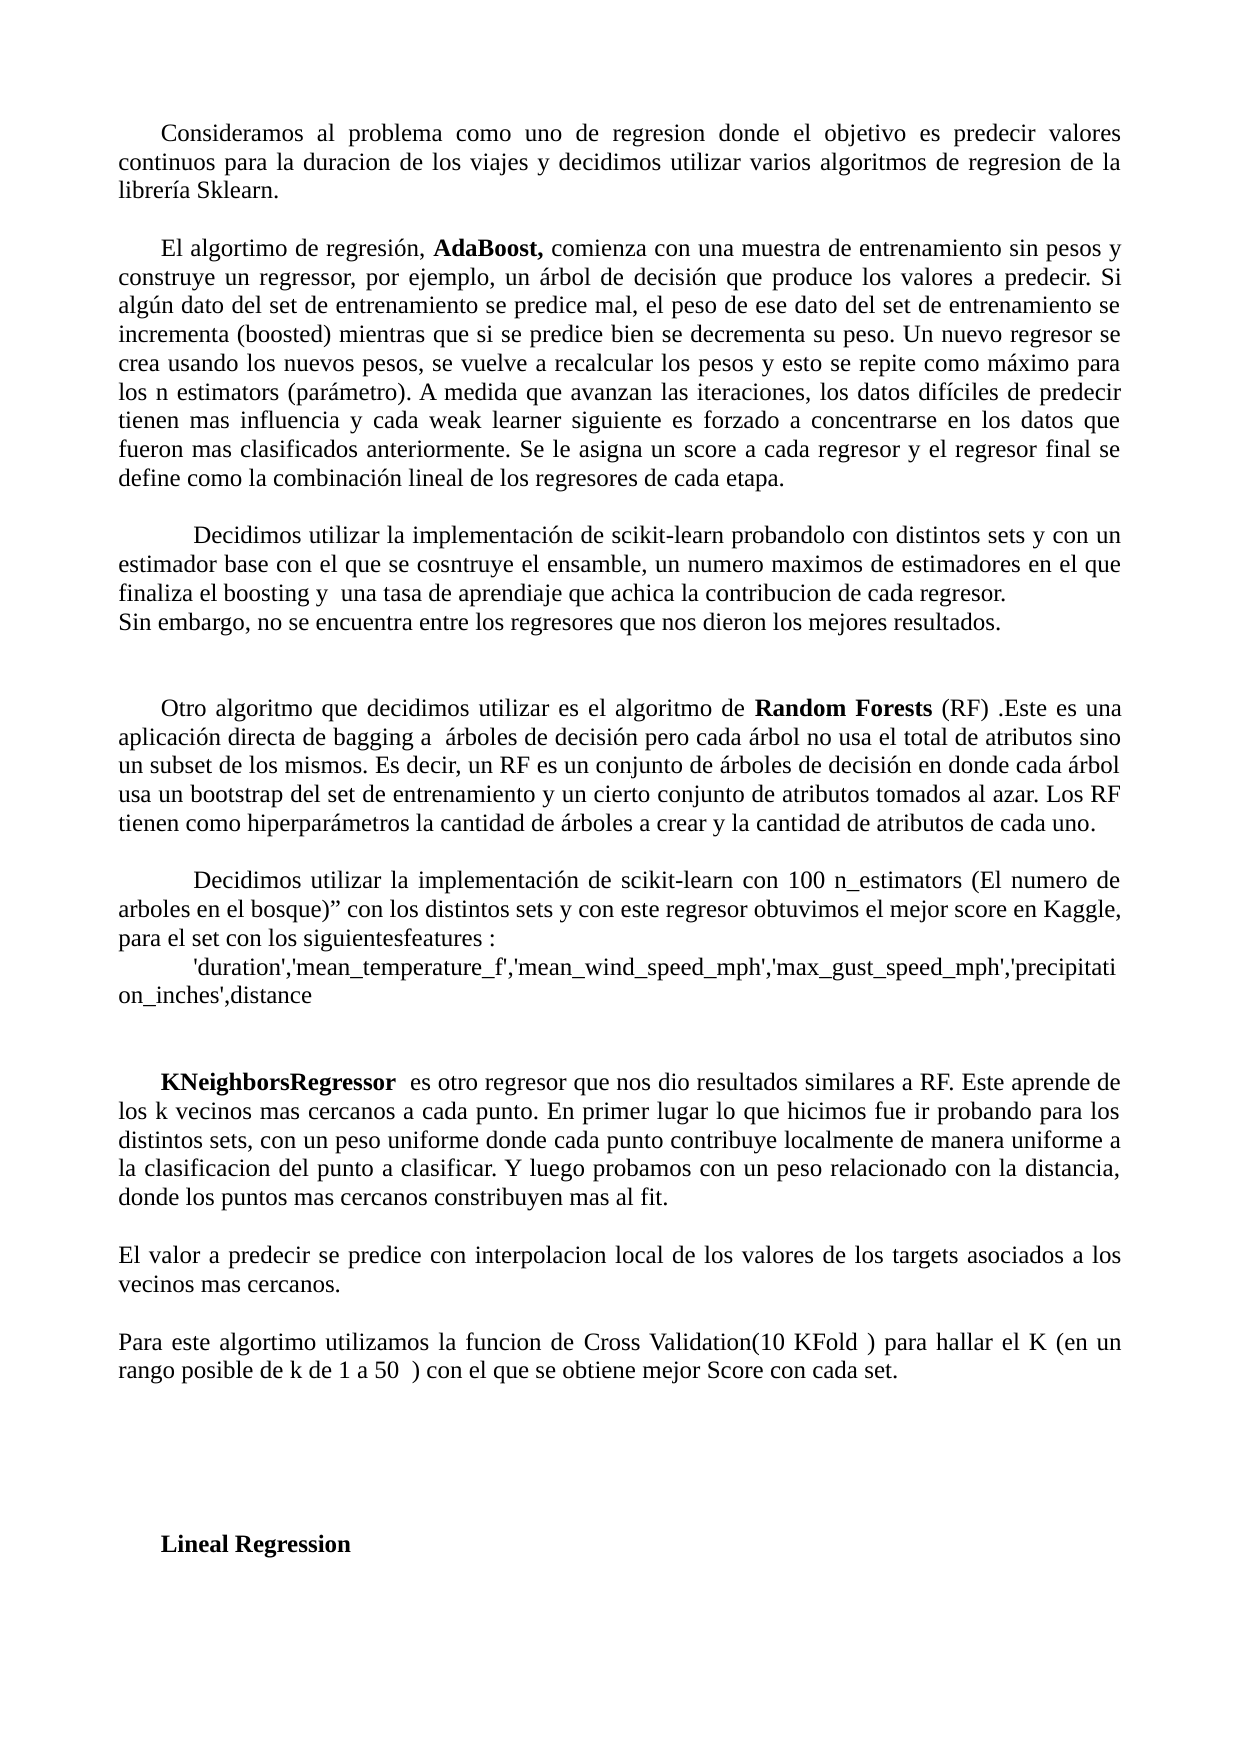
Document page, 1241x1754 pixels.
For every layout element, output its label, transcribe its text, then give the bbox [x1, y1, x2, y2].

text 'duration','mean_temperature_f','mean_wind_speed_mph','max_gust_speed_mph','precipitation_inches',distance [118, 952, 1122, 1009]
text Otro algoritmo que decidimos utilizar es el algoritmo de Random Forests (RF) .Este es una aplicación directa de bagging a árboles de decisión pero cada árbol no usa el total de atributos sino un subset de los mismos. Es decir, un RF es un conjunto de árboles de decisión en donde cada árbol usa un bootstrap del set de entrenamiento y un cierto conjunto de atributos tomados al azar. Los RF tienen como hiperparámetros la cantidad de árboles a crear y la cantidad de atributos de cada uno. [118, 693, 1122, 837]
text KNeighborsRegressor es otro regresor que nos dio resultados similares a RF. Este aprende de los k vecinos mas cercanos a cada punto. En primer lugar lo que hicimos fue ir probando para los distintos sets, con un peso uniforme donde cada punto contribuye localmente de manera uniforme a la clasificacion del punto a clasificar. Y luego probamos con un peso relacionado con la distancia, donde los puntos mas cercanos constribuyen mas al fit. [118, 1067, 1122, 1211]
text Decidimos utilizar la implementación de scikit-learn con 100 n_estimators (El numero de arboles en el bosque)” con los distintos sets y con este regresor obtuvimos el mejor score en Kaggle, para el set con los siguientesfeatures : [118, 866, 1122, 952]
text Sin embargo, no se encuentra entre los regresores que nos dieron los mejores resultados. [118, 607, 1122, 636]
text Lineal Regression [118, 1529, 1122, 1558]
text Decidimos utilizar la implementación de scikit-learn probandolo con distintos sets y con un estimador base con el que se cosntruye el ensamble, un numero maximos de estimadores en el que finaliza el boosting y una tasa de aprendiaje que achica la contribucion de cada regresor. [118, 521, 1122, 607]
text El valor a predecir se predice con interpolacion local de los valores de los targets asociados a los vecinos mas cercanos. [118, 1240, 1122, 1298]
text El algortimo de regresión, AdaBoost, comienza con una muestra de entrenamiento sin pesos y construye un regressor, por ejemplo, un árbol de decisión que produce los valores a predecir. Si algún dato del set de entrenamiento se predice mal, el peso de ese dato del set de entrenamiento se incrementa (boosted) mientras que si se predice bien se decrementa su peso. Un nuevo regresor se crea usando los nuevos pesos, se vuelve a recalcular los pesos y esto se repite como máximo para los n estimators (parámetro). A medida que avanzan las iteraciones, los datos difíciles de predecir tienen mas influencia y cada weak learner siguiente es forzado a concentrarse en los datos que fueron mas clasificados anteriormente. Se le asigna un score a cada regresor y el regresor final se define como la combinación lineal de los regresores de cada etapa. [118, 233, 1122, 492]
text Para este algortimo utilizamos la funcion de Cross Validation(10 KFold ) para hallar el K (en un rango posible de k de 1 a 50 ) con el que se obtiene mejor Score con cada set. [118, 1327, 1122, 1384]
text Consideramos al problema como uno de regresion donde el objetivo es predecir valores continuos para la duracion de los viajes y decidimos utilizar varios algoritmos de regresion de la librería Sklearn. [118, 118, 1122, 204]
